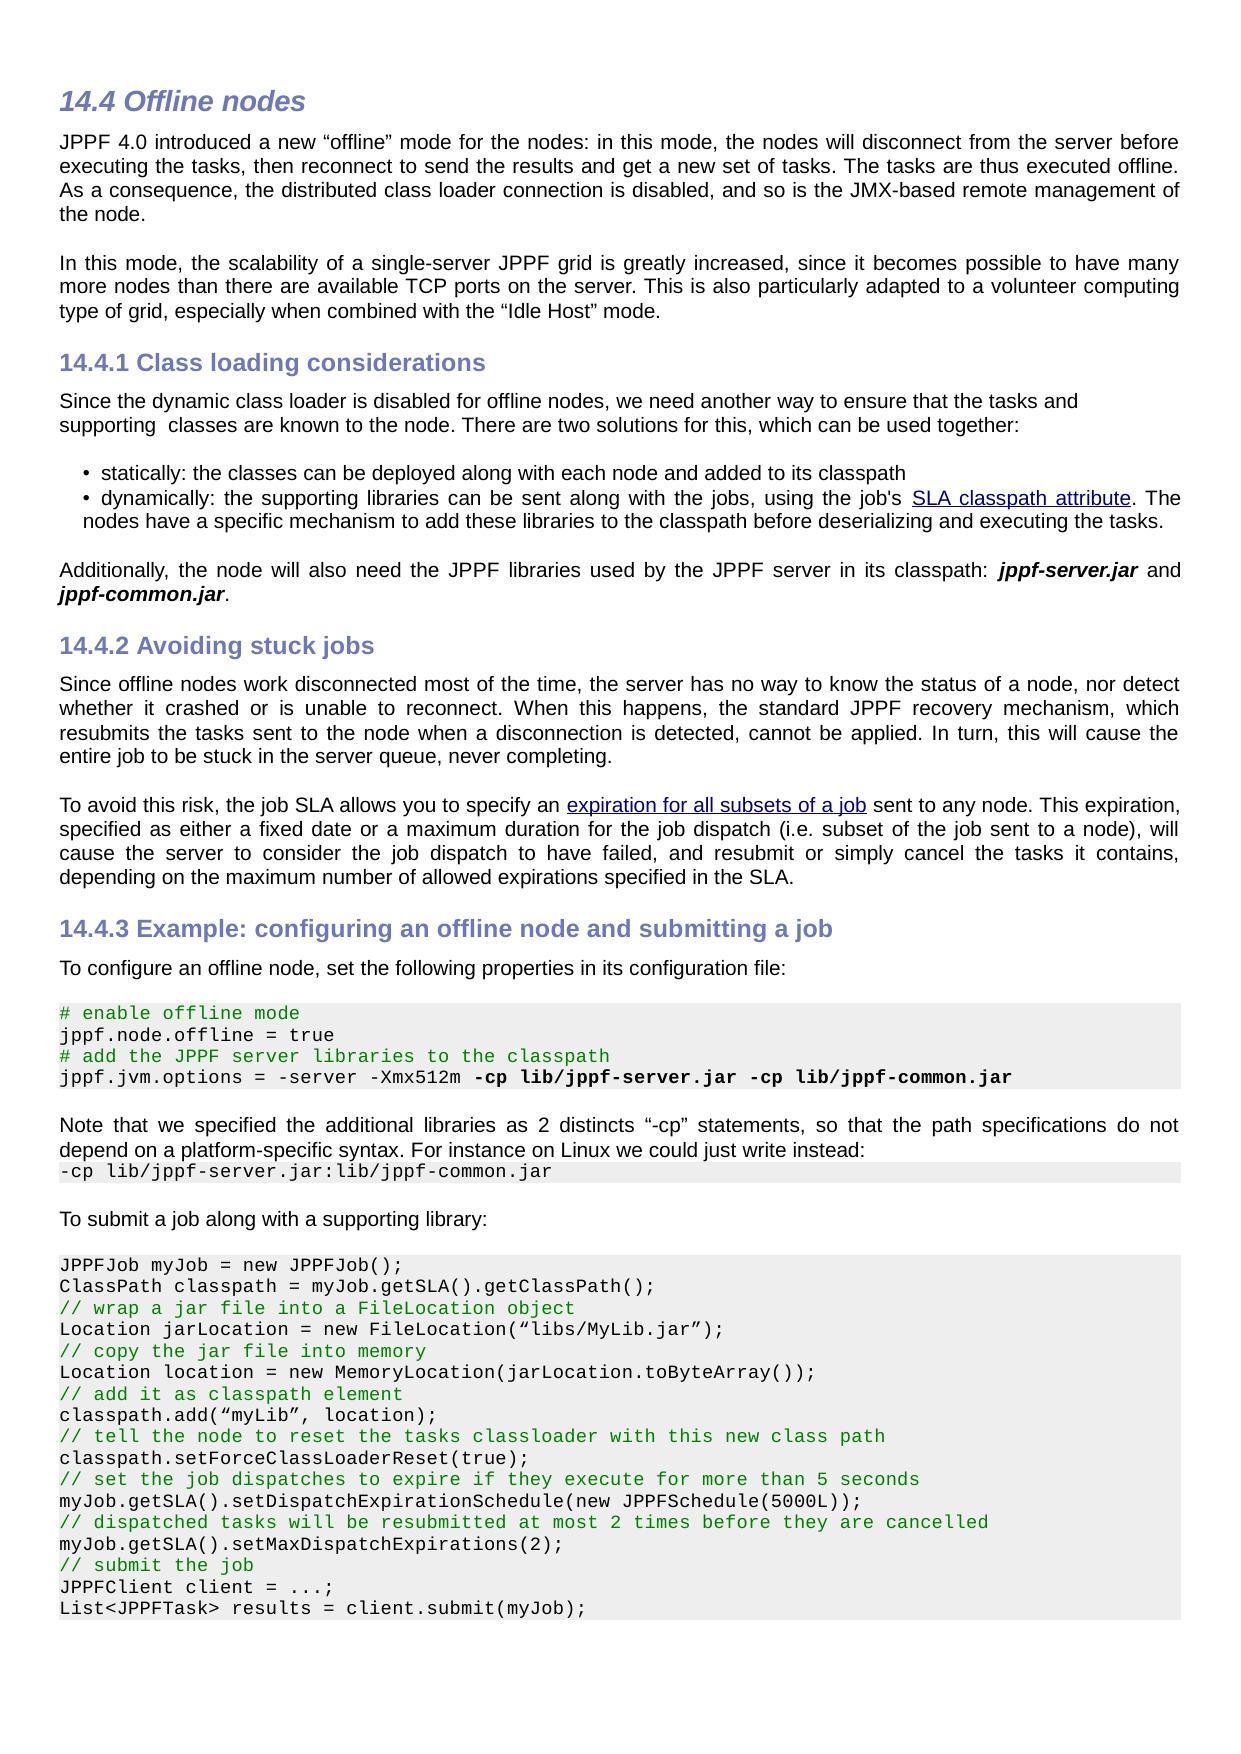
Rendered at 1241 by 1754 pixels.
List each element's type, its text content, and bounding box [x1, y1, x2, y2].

text Note that we specified the additional libraries as 2 distincts “-cp” statements, so that the path specifications do not depend on a platform-specific syntax. For instance on Linux we could just write instead: [59, 1113, 1181, 1162]
subtitle Class loading considerations [59, 348, 1181, 377]
subtitle Offline nodes [59, 84, 1181, 118]
text classpath.setForceClassLoaderReset(true); [59, 1448, 1181, 1470]
text JPPFJob myJob = new JPPFJob(); [59, 1255, 1181, 1277]
list dynamically: the supporting libraries can be sent along with the jobs, using the job's SLA classpath attribute. The nodes have a specific mechanism to add these libraries to the classpath before deserializing and executing the tasks. [83, 485, 1181, 533]
text Location jarLocation = new FileLocation(“libs/MyLib.jar”); [59, 1319, 1181, 1341]
text -cp lib/jppf-server.jar:lib/jppf-common.jar [59, 1162, 1181, 1183]
text // set the job dispatches to expire if they execute for more than 5 seconds [59, 1470, 1181, 1491]
subtitle Example: configuring an offline node and submitting a job [59, 914, 1181, 943]
text List<JPPFTask> results = client.submit(myJob); [59, 1598, 1181, 1620]
text Since offline nodes work disconnected most of the time, the server has no way to know the status of a node, nor detect whether it crashed or is unable to reconnect. When this happens, the standard JPPF recovery mechanism, which resubmits the tasks sent to the node when a disconnection is detected, cannot be applied. In turn, this will cause the entire job to be stuck in the server queue, never completing. [59, 672, 1181, 768]
subtitle Avoiding stuck jobs [59, 631, 1181, 660]
text In this mode, the scalability of a single-server JPPF grid is greatly increased, since it becomes possible to have many more nodes than there are available TCP ports on the server. This is also particularly adapted to a volunteer computing type of grid, especially when combined with the “Idle Host” mode. [59, 250, 1181, 323]
text JPPF 4.0 introduced a new “offline” mode for the nodes: in this mode, the nodes will disconnect from the server before executing the tasks, then reconnect to send the results and get a new set of tasks. The tasks are thus executed offline. As a consequence, the distributed class loader connection is disabled, and so is the JMX-based remote management of the node. [59, 130, 1181, 226]
text jppf.node.offline = true [59, 1025, 1181, 1046]
text // tell the node to reset the tasks classloader with this new class path [59, 1427, 1181, 1448]
text # add the JPPF server libraries to the classpath [59, 1046, 1181, 1068]
text // submit the job [59, 1556, 1181, 1577]
text classpath.add(“myLib”, location); [59, 1405, 1181, 1427]
text ClassPath classpath = myJob.getSLA().getClassPath(); [59, 1277, 1181, 1298]
text To configure an offline node, set the following properties in its configuration file: [59, 955, 1181, 979]
text myJob.getSLA().setMaxDispatchExpirations(2); [59, 1534, 1181, 1556]
text To submit a job along with a supporting library: [59, 1207, 1181, 1231]
text JPPFClient client = ...; [59, 1577, 1181, 1598]
text Additionally, the node will also need the JPPF libraries used by the JPPF server in its classpath: jppf-server.jar and jppf-common.jar. [59, 558, 1181, 606]
text # enable offline mode [59, 1003, 1181, 1025]
text Location location = new MemoryLocation(jarLocation.toByteArray()); [59, 1362, 1181, 1384]
text myJob.getSLA().setDispatchExpirationSchedule(new JPPFSchedule(5000L)); [59, 1491, 1181, 1513]
text // copy the jar file into memory [59, 1341, 1181, 1362]
text // add it as classpath element [59, 1384, 1181, 1405]
list statically: the classes can be deployed along with each node and added to its classpath [83, 461, 1181, 485]
text // dispatched tasks will be resubmitted at most 2 times before they are cancelled [59, 1513, 1181, 1534]
text // wrap a jar file into a FileLocation object [59, 1298, 1181, 1319]
text jppf.jvm.options = -server -Xmx512m -cp lib/jppf-server.jar -cp lib/jppf-common.jar [59, 1068, 1181, 1089]
text Since the dynamic class loader is disabled for offline nodes, we need another way to ensure that the tasks and supporting classes are known to the node. There are two solutions for this, which can be used together: [59, 389, 1181, 437]
text To avoid this risk, the job SLA allows you to specify an expiration for all subsets of a job sent to any node. This expiration, specified as either a fixed date or a maximum duration for the job dispatch (i.e. subset of the job sent to a node), will cause the server to consider the job dispatch to have failed, and resubmit or simply cancel the tasks it contains, depending on the maximum number of allowed expirations specified in the SLA. [59, 793, 1181, 889]
